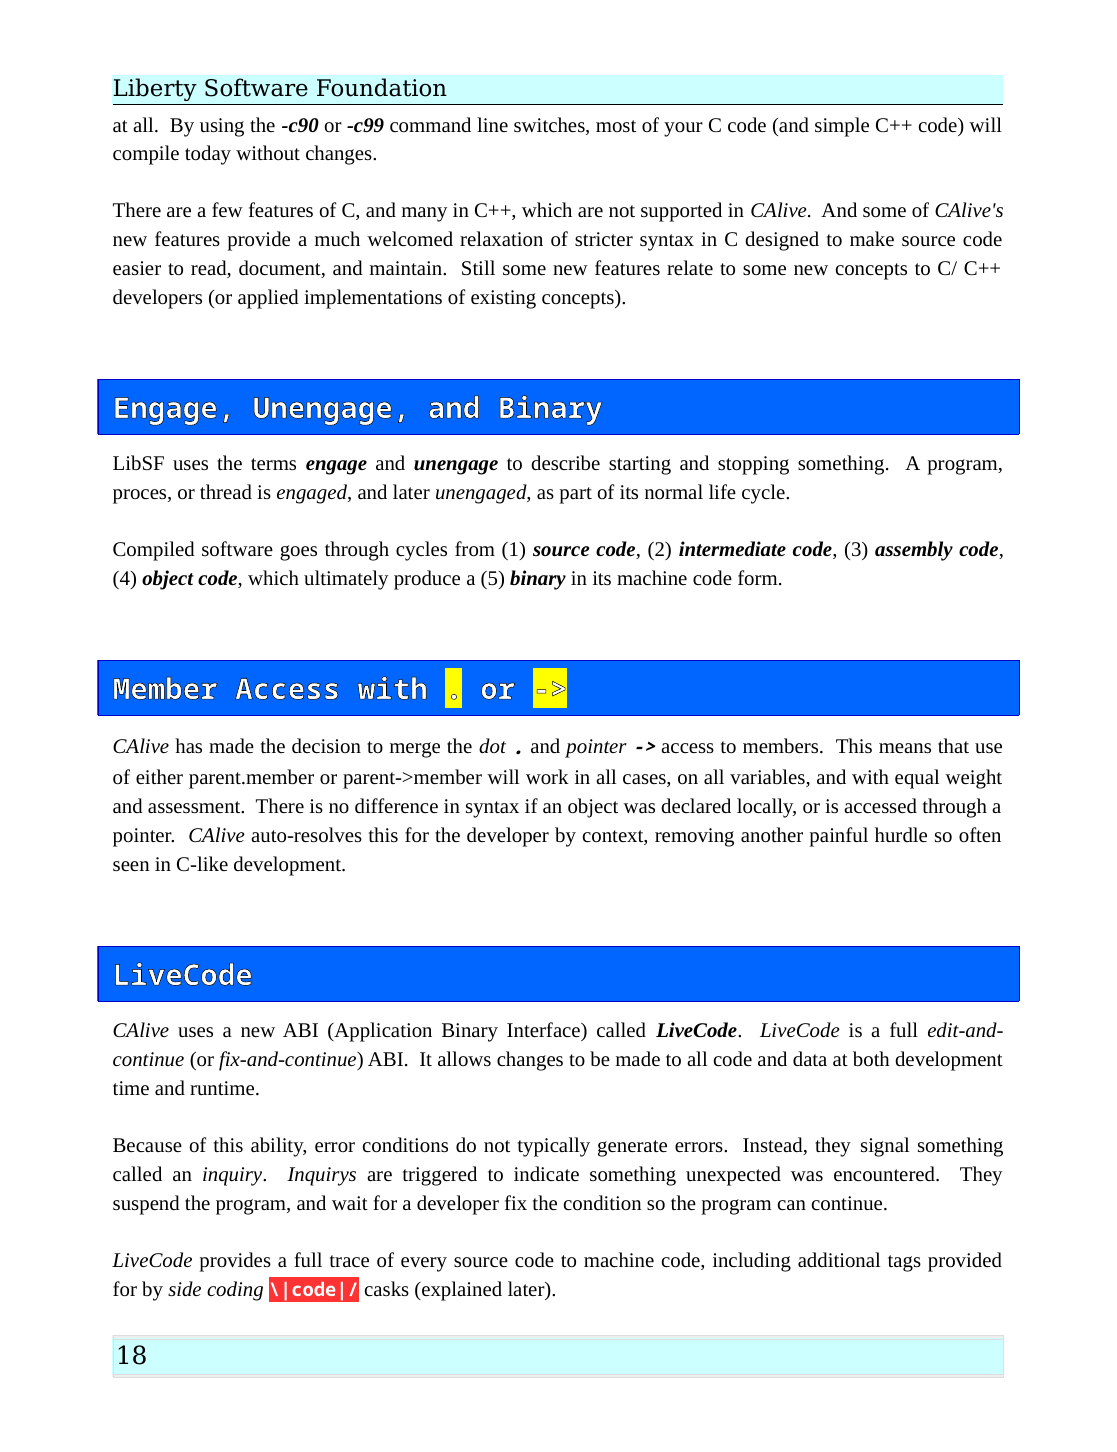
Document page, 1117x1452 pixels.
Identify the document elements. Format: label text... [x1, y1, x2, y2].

text CAlive has made the decision to merge the dot . and pointer -> access to members. This means that use of either parent.member or parent->member will work in all cases, on all variables, and with equal weight and assessment. There is no difference in syntax if an object was declared locally, or is accessed through a pointer. CAlive auto-resolves this for the developer by context, removing another painful hurdle so often seen in C-like development. [112, 732, 1003, 876]
subtitle Member Access with . or -> [99, 661, 1019, 715]
text CAlive uses a new ABI (Application Binary Interface) called LiveCode. LiveCode is a full edit-and-continue (or fix-and-continue) ABI. It allows changes to be made to all code and data at both development time and runtime. [112, 1018, 1003, 1100]
text Compiled software goes through cycles from (1) source code, (2) intermediate code, (3) assembly code, (4) object code, which ultimately produce a (5) binary in its machine code form. [112, 537, 1003, 590]
text LibSF uses the terms engage and unengage to describe starting and stopping something. A program, proces, or thread is engaged, and later unengaged, as part of its normal life cycle. [112, 451, 1003, 504]
text Because of this ability, error conditions do not typically generate errors. Instead, they signal something called an inquiry. Inquirys are triggered to indicate something unexpected was encountered. They suspend the program, and wait for a developer fix the condition so the program can continue. [112, 1133, 1003, 1214]
subtitle LiveCode [99, 947, 1019, 1001]
text There are a few features of C, and many in C++, which are not supported in CAlive. And some of CAlive's new features provide a much welcomed relaxation of stricter syntax in C designed to make source code easier to read, document, and maintain. Still some new features relate to some new concepts to C/ C++ developers (or applied implementations of existing concepts). [112, 198, 1003, 309]
text at all. By using the -c90 or -c99 command line switches, most of your C code (and simple C++ code) will compile today without changes. [112, 112, 1003, 165]
subtitle Engage, Unengage, and Binary [99, 380, 1019, 434]
text LiveCode provides a full trace of every source code to machine code, including additional tags provided for by side coding \|code|/ casks (explained later). [112, 1247, 1003, 1302]
